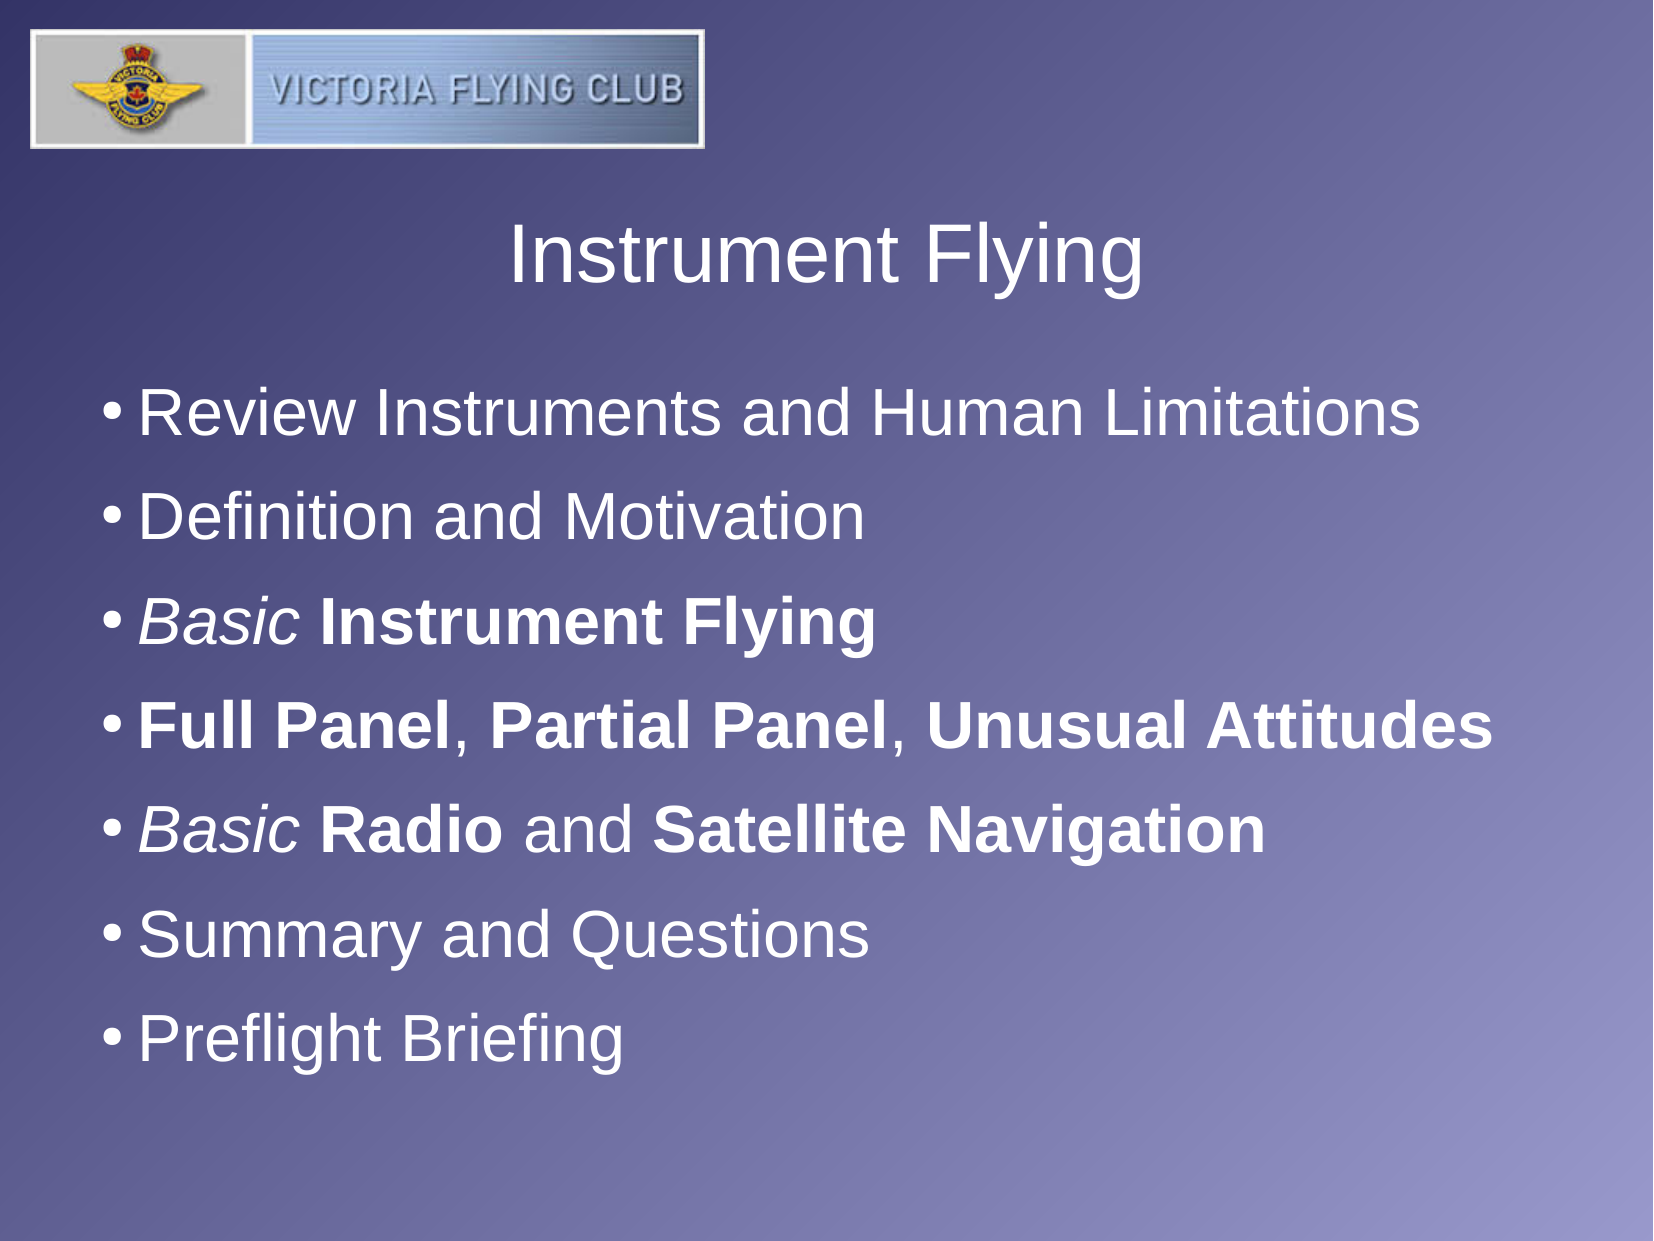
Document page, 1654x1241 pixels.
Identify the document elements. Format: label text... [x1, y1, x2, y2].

title Instrument Flying [82, 150, 1571, 358]
picture [30, 29, 705, 149]
list Review Instruments and Human Limitations Definition and Motivation Basic Instrument Flying Full Panel, Partial Panel, Unusual Attitudes Basic Radio and Satellite Navigation Summary and Questions Preflight Briefing [82, 375, 1571, 1095]
